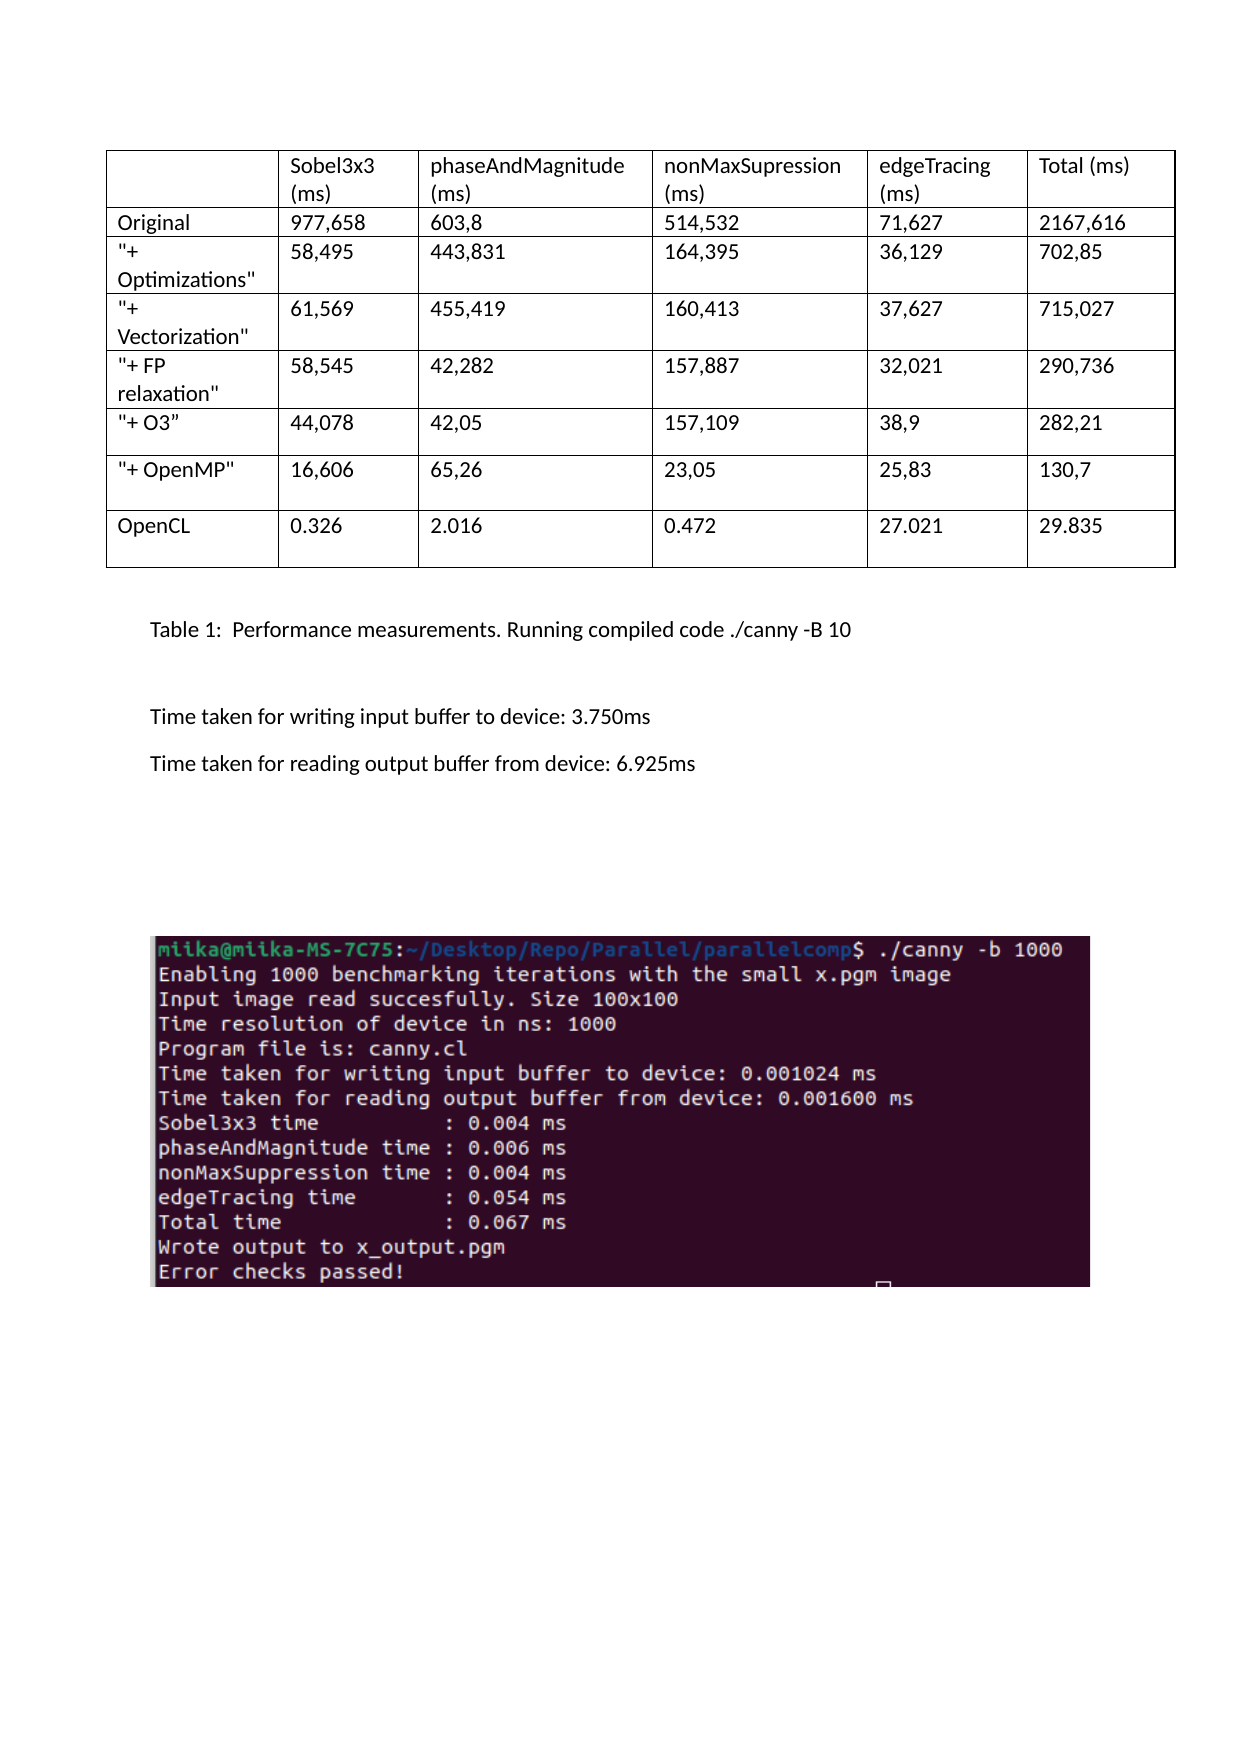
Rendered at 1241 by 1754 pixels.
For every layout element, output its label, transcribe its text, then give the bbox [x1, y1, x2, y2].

table_header [107, 151, 278, 207]
table_header edgeTracing (ms) [868, 151, 1027, 207]
text Time taken for reading output buffer from device: 6.925ms [150, 749, 1090, 777]
table_cell 0.326 [279, 511, 418, 567]
table_cell "+ O3” [107, 409, 278, 454]
table_cell Original [107, 208, 278, 236]
table_cell 32,021 [868, 351, 1027, 407]
table_cell 61,569 [279, 294, 418, 350]
table_cell 71,627 [868, 208, 1027, 236]
table_cell OpenCL [107, 511, 278, 567]
text Table 1: Performance measurements. Running compiled code ./canny -B 10 [150, 615, 1090, 643]
table_cell 23,05 [653, 456, 867, 510]
table_cell 44,078 [279, 409, 418, 454]
table_cell 37,627 [868, 294, 1027, 350]
table_header Sobel3x3 (ms) [279, 151, 418, 207]
table_cell "+ FP relaxation" [107, 351, 278, 407]
table_cell 164,395 [653, 237, 867, 293]
table_cell 977,658 [279, 208, 418, 236]
table_cell 702,85 [1028, 237, 1174, 293]
table_cell 290,736 [1028, 351, 1174, 407]
table_cell 514,532 [653, 208, 867, 236]
table_cell 42,05 [419, 409, 652, 454]
table_cell 58,545 [279, 351, 418, 407]
table_cell 282,21 [1028, 409, 1174, 454]
table_cell "+ OpenMP" [107, 456, 278, 510]
table_cell 65,26 [419, 456, 652, 510]
table_cell 25,83 [868, 456, 1027, 510]
table_header phaseAndMagnitude (ms) [419, 151, 652, 207]
table_cell 2.016 [419, 511, 652, 567]
table_cell 2167,616 [1028, 208, 1174, 236]
table_cell "+ Optimizations" [107, 237, 278, 293]
table_cell 157,109 [653, 409, 867, 454]
text Time taken for writing input buffer to device: 3.750ms [150, 702, 1090, 730]
table_cell "+ Vectorization" [107, 294, 278, 350]
table_cell 715,027 [1028, 294, 1174, 350]
table_cell 29.835 [1028, 511, 1174, 567]
table_cell 16,606 [279, 456, 418, 510]
table_cell 58,495 [279, 237, 418, 293]
table_cell 157,887 [653, 351, 867, 407]
table_cell 27.021 [868, 511, 1027, 567]
table_header nonMaxSupression (ms) [653, 151, 867, 207]
table_cell 455,419 [419, 294, 652, 350]
table_cell 0.472 [653, 511, 867, 567]
table_cell 603,8 [419, 208, 652, 236]
table_cell 42,282 [419, 351, 652, 407]
table_cell 160,413 [653, 294, 867, 350]
picture [150, 936, 1091, 1287]
table_cell 130,7 [1028, 456, 1174, 510]
table_cell 38,9 [868, 409, 1027, 454]
table_cell 36,129 [868, 237, 1027, 293]
table_header Total (ms) [1028, 151, 1174, 207]
table_cell 443,831 [419, 237, 652, 293]
